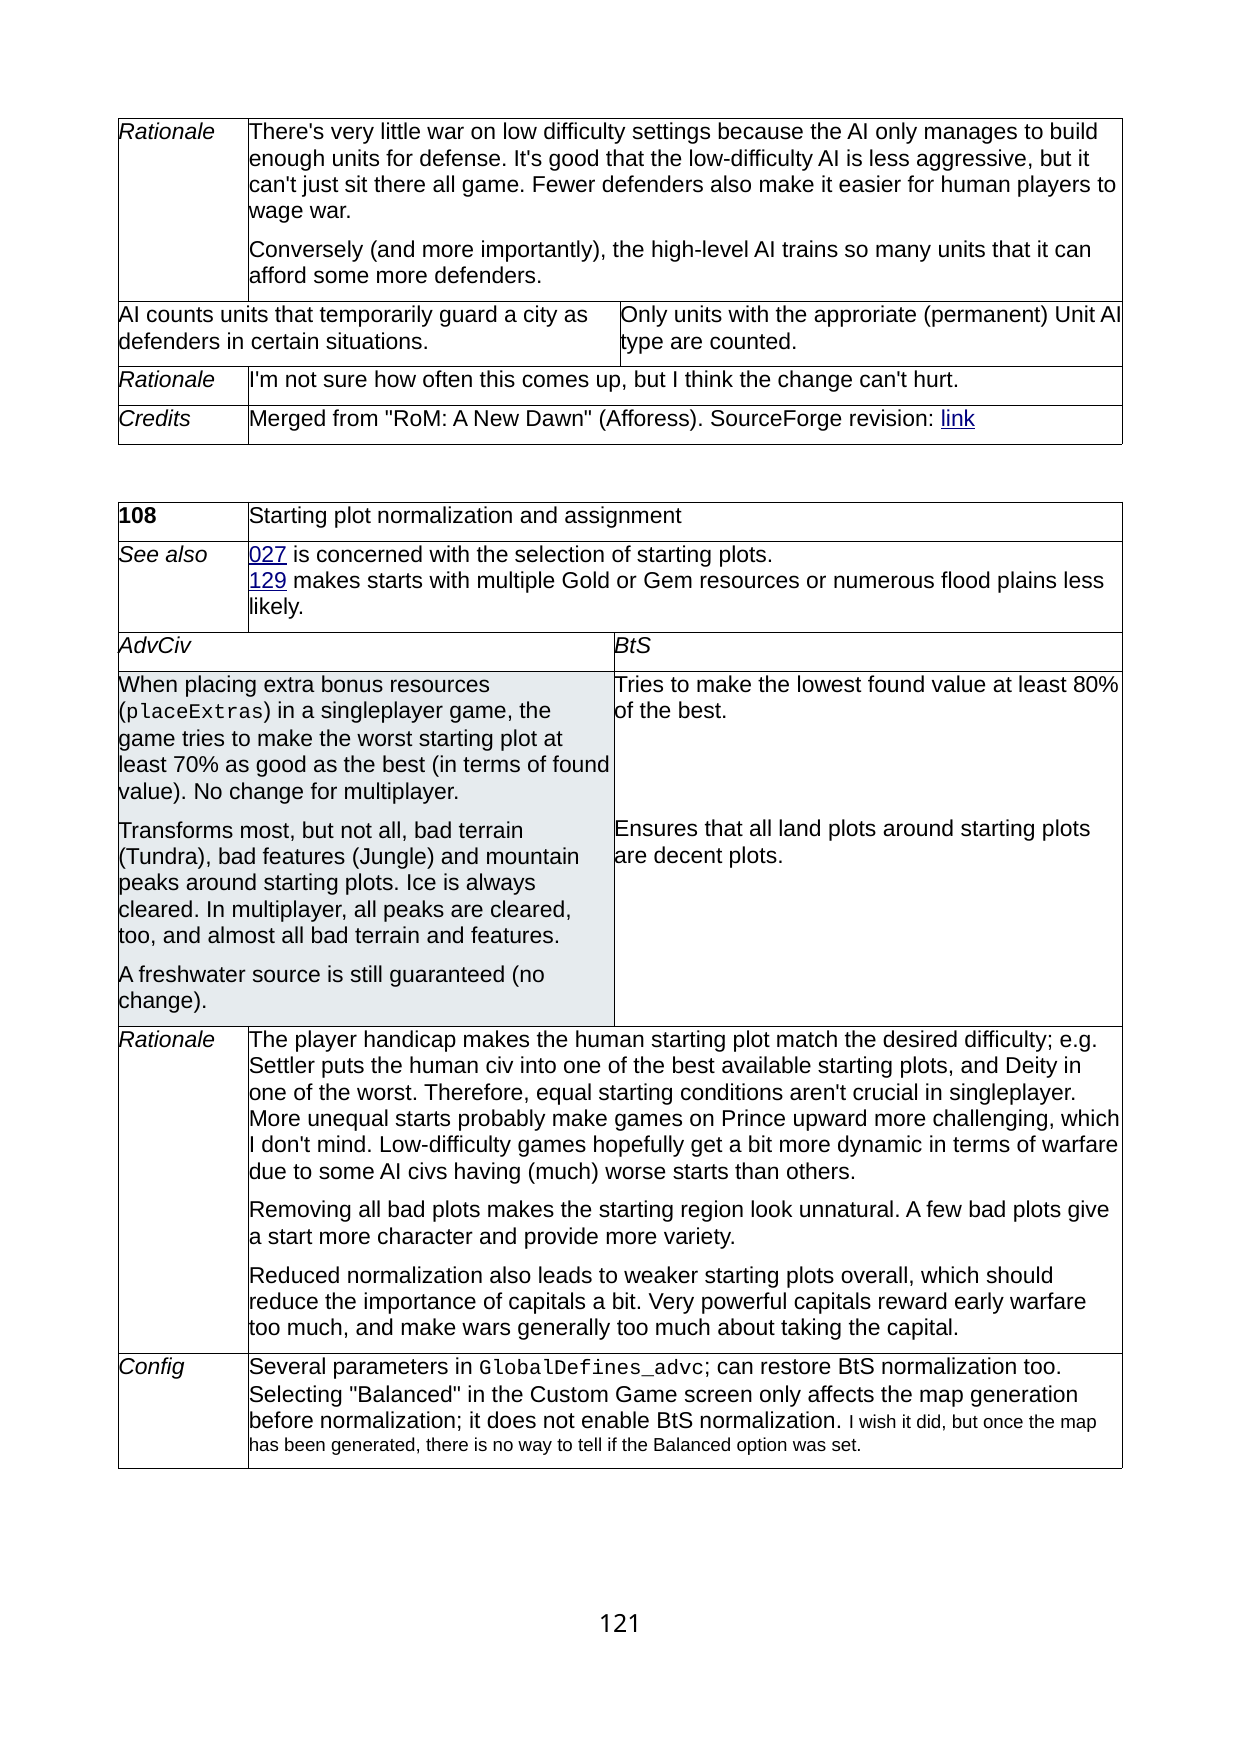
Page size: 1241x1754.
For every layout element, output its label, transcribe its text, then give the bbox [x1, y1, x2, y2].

table_cell When placing extra bonus resources (placeExtras) in a singleplayer game, the game tries to make the worst starting plot at least 70% as good as the best (in terms of found value). No change for multiplayer. Transforms most, but not all, bad terrain (Tundra), bad features (Jungle) and mountain peaks around starting plots. Ice is always cleared. In multiplayer, all peaks are cleared, too, and almost all bad terrain and features. A freshwater source is still guaranteed (no change). [119, 672, 614, 1026]
table_cell AdvCiv [119, 633, 614, 671]
table_cell Credits [119, 406, 248, 444]
table_cell Several parameters in GlobalDefines_advc; can restore BtS normalization too. Selecting "Balanced" in the Custom Game screen only affects the map generation before normalization; it does not enable BtS normalization. I wish it did, but once the map has been generated, there is no way to tell if the Balanced option was set. [249, 1354, 1122, 1467]
table_cell 027 is concerned with the selection of starting plots. 129 makes starts with multiple Gold or Gem resources or numerous flood plains less likely. [249, 542, 1122, 632]
table_cell Only units with the approriate (permanent) Unit AI type are counted. [621, 302, 1122, 366]
table_cell BtS [615, 633, 1122, 671]
table_cell Config [119, 1354, 248, 1467]
table_cell See also [119, 542, 248, 632]
table_cell There's very little war on low difficulty settings because the AI only manages to build enough units for defense. It's good that the low-difficulty AI is less aggressive, but it can't just sit there all game. Fewer defenders also make it easier for human players to wage war. Conversely (and more importantly), the high-level AI trains so many units that it can afford some more defenders. [249, 119, 1122, 301]
table_cell Rationale [119, 119, 248, 301]
table_cell I'm not sure how often this comes up, but I think the change can't hurt. [249, 367, 1122, 405]
table_cell Tries to make the lowest found value at least 80% of the best. Ensures that all land plots around starting plots are decent plots. [615, 672, 1122, 1026]
table_cell AI counts units that temporarily guard a city as defenders in certain situations. [119, 302, 620, 366]
table_cell Rationale [119, 1027, 248, 1353]
table_cell Merged from "RoM: A New Dawn" (Afforess). SourceForge revision: link [249, 406, 1122, 444]
table_cell Rationale [119, 367, 248, 405]
table_header 108 [119, 503, 248, 541]
table_header Starting plot normalization and assignment [249, 503, 1122, 541]
table_cell The player handicap makes the human starting plot match the desired difficulty; e.g. Settler puts the human civ into one of the best available starting plots, and Deity in one of the worst. Therefore, equal starting conditions aren't crucial in singleplayer. More unequal starts probably make games on Prince upward more challenging, which I don't mind. Low-difficulty games hopefully get a bit more dynamic in terms of warfare due to some AI civs having (much) worse starts than others. Removing all bad plots makes the starting region look unnatural. A few bad plots give a start more character and provide more variety. Reduced normalization also leads to weaker starting plots overall, which should reduce the importance of capitals a bit. Very powerful capitals reward early warfare too much, and make wars generally too much about taking the capital. [249, 1027, 1122, 1353]
